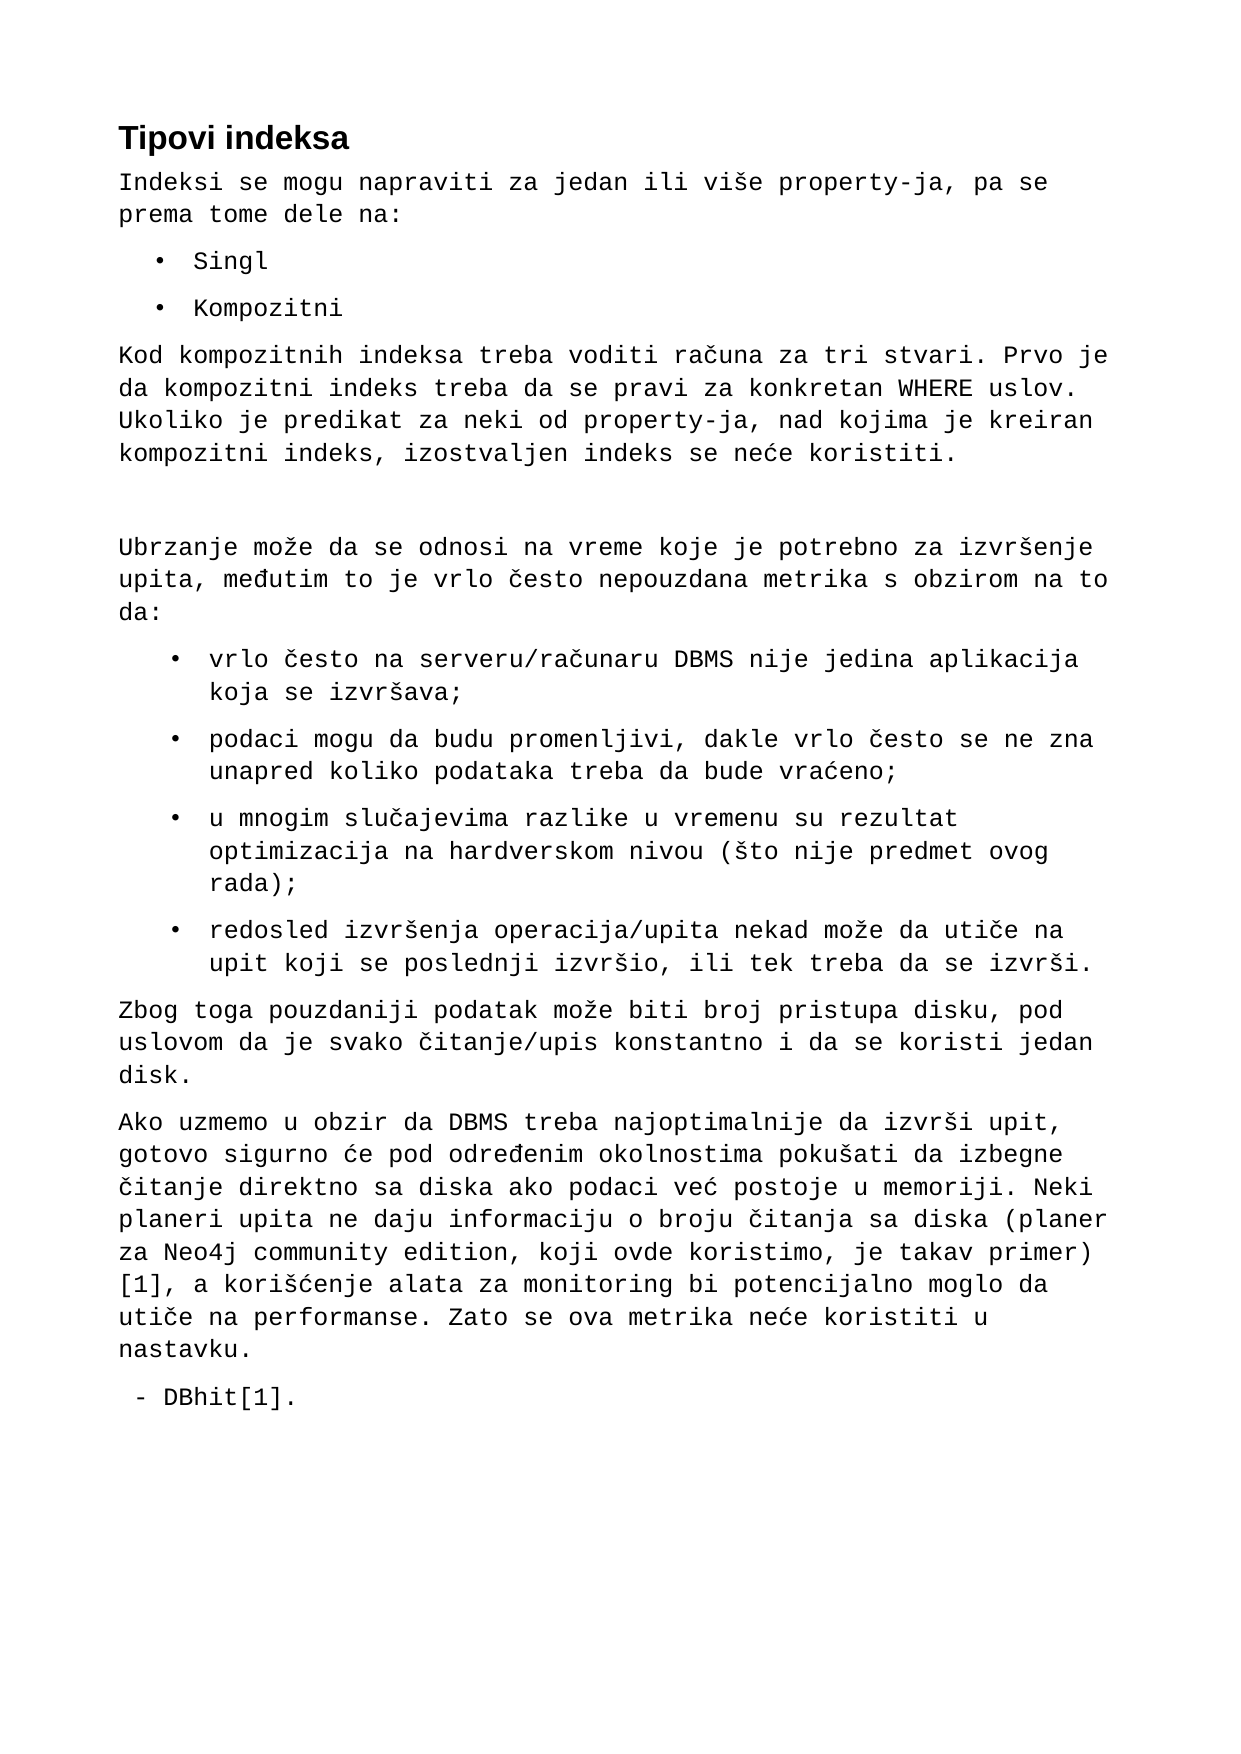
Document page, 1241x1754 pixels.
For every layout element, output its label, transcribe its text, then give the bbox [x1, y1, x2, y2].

subtitle Tipovi indeksa [118, 118, 1122, 157]
text Kod kompozitnih indeksa treba voditi računa za tri stvari. Prvo je da kompozitni indeks treba da se pravi za konkretan WHERE uslov. Ukoliko je predikat za neki od property-ja, nad kojima je kreiran kompozitni indeks, izostvaljen indeks se neće koristiti. [118, 343, 1122, 469]
text Indeksi se mogu napraviti za jedan ili više property-ja, pa se prema tome dele na: [118, 169, 1122, 230]
text Zbog toga pouzdaniji podatak može biti broj pristupa disku, pod uslovom da je svako čitanje/upis konstantno i da se koristi jedan disk. [118, 997, 1122, 1091]
list podaci mogu da budu promenljivi, dakle vrlo često se ne zna unapred koliko podataka treba da bude vraćeno; [171, 726, 1122, 787]
text - DBhit[1]. [118, 1384, 1122, 1412]
text Ako uzmemo u obzir da DBMS treba najoptimalnije da izvrši upit, gotovo sigurno će pod određenim okolnostima pokušati da izbegne čitanje direktno sa diska ako podaci već postoje u memoriji. Neki planeri upita ne daju informaciju o broju čitanja sa diska (planer za Neo4j community edition, koji ovde koristimo, je takav primer)[1], a korišćenje alata za monitoring bi potencijalno moglo da utiče na performanse. Zato se ova metrika neće koristiti u nastavku. [118, 1109, 1122, 1365]
list redosled izvršenja operacija/upita nekad može da utiče na upit koji se poslednji izvršio, ili tek treba da se izvrši. [171, 918, 1122, 979]
list u mnogim slučajevima razlike u vremenu su rezultat optimizacija na hardverskom nivou (što nije predmet ovog rada); [171, 806, 1122, 899]
list Kompozitni [156, 296, 1122, 324]
text Ubrzanje može da se odnosi na vreme koje je potrebno za izvršenje upita, međutim to je vrlo često nepouzdana metrika s obzirom na to da: [118, 534, 1122, 628]
list vrlo često na serveru/računaru DBMS nije jedina aplikacija koja se izvršava; [171, 647, 1122, 707]
list Singl [156, 249, 1122, 277]
